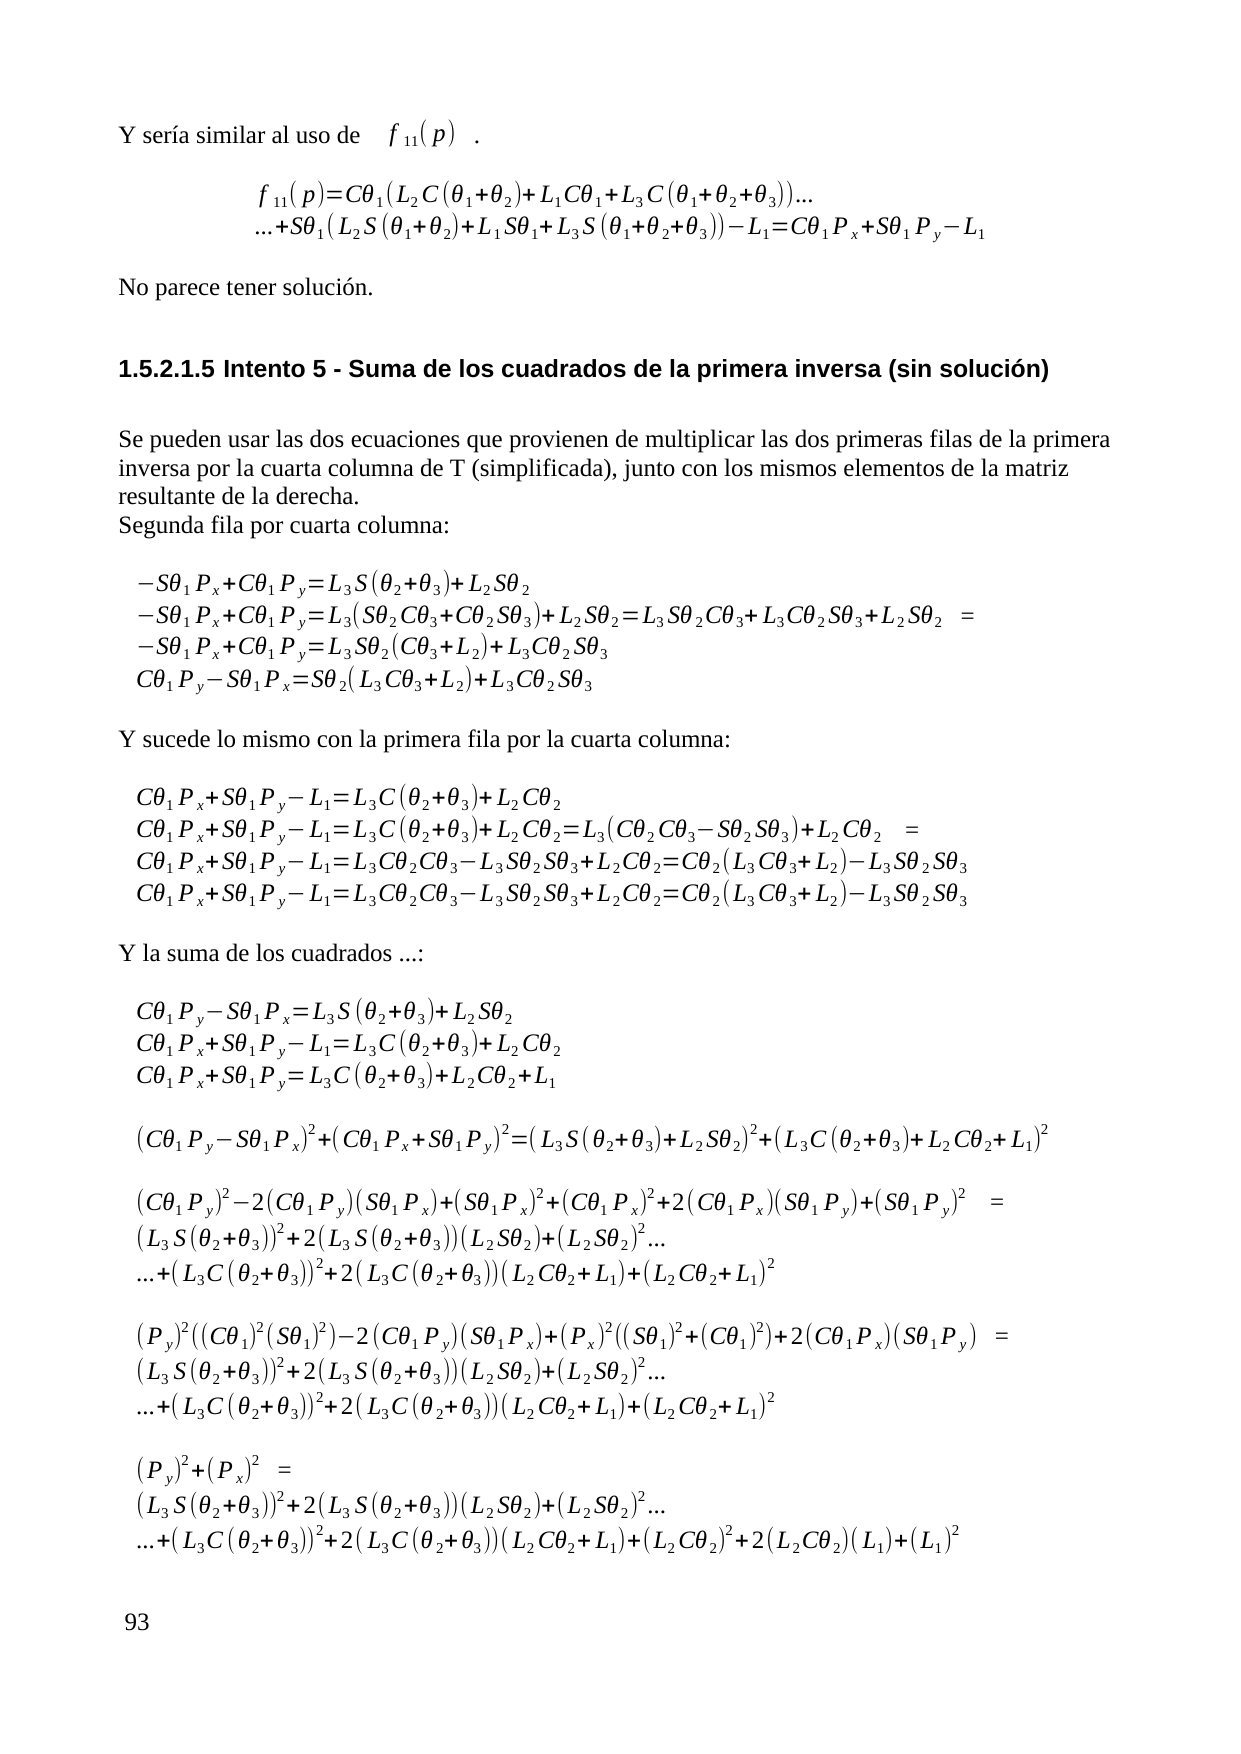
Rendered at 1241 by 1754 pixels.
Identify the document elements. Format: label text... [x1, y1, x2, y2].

text = [118, 1452, 1122, 1487]
text Segunda fila por cuarta columna: [118, 510, 1122, 539]
text Y sucede lo mismo con la primera fila por la cuarta columna: [118, 724, 1122, 753]
text = [118, 1318, 1122, 1353]
text Se pueden usar las dos ecuaciones que provienen de multiplicar las dos primeras filas de la primera inversa por la cuarta columna de T (simplificada), junto con los mismos elementos de la matriz resultante de la derecha. [118, 424, 1122, 510]
subtitle Intento 5 - Suma de los cuadrados de la primera inversa (sin solución) [118, 354, 1122, 383]
text Y sería similar al uso de . [118, 118, 1122, 150]
text = [118, 1184, 1122, 1219]
text Y la suma de los cuadrados ...: [118, 938, 1122, 967]
text = [118, 814, 1122, 846]
text = [118, 599, 1122, 663]
text No parece tener solución. [118, 272, 1122, 300]
